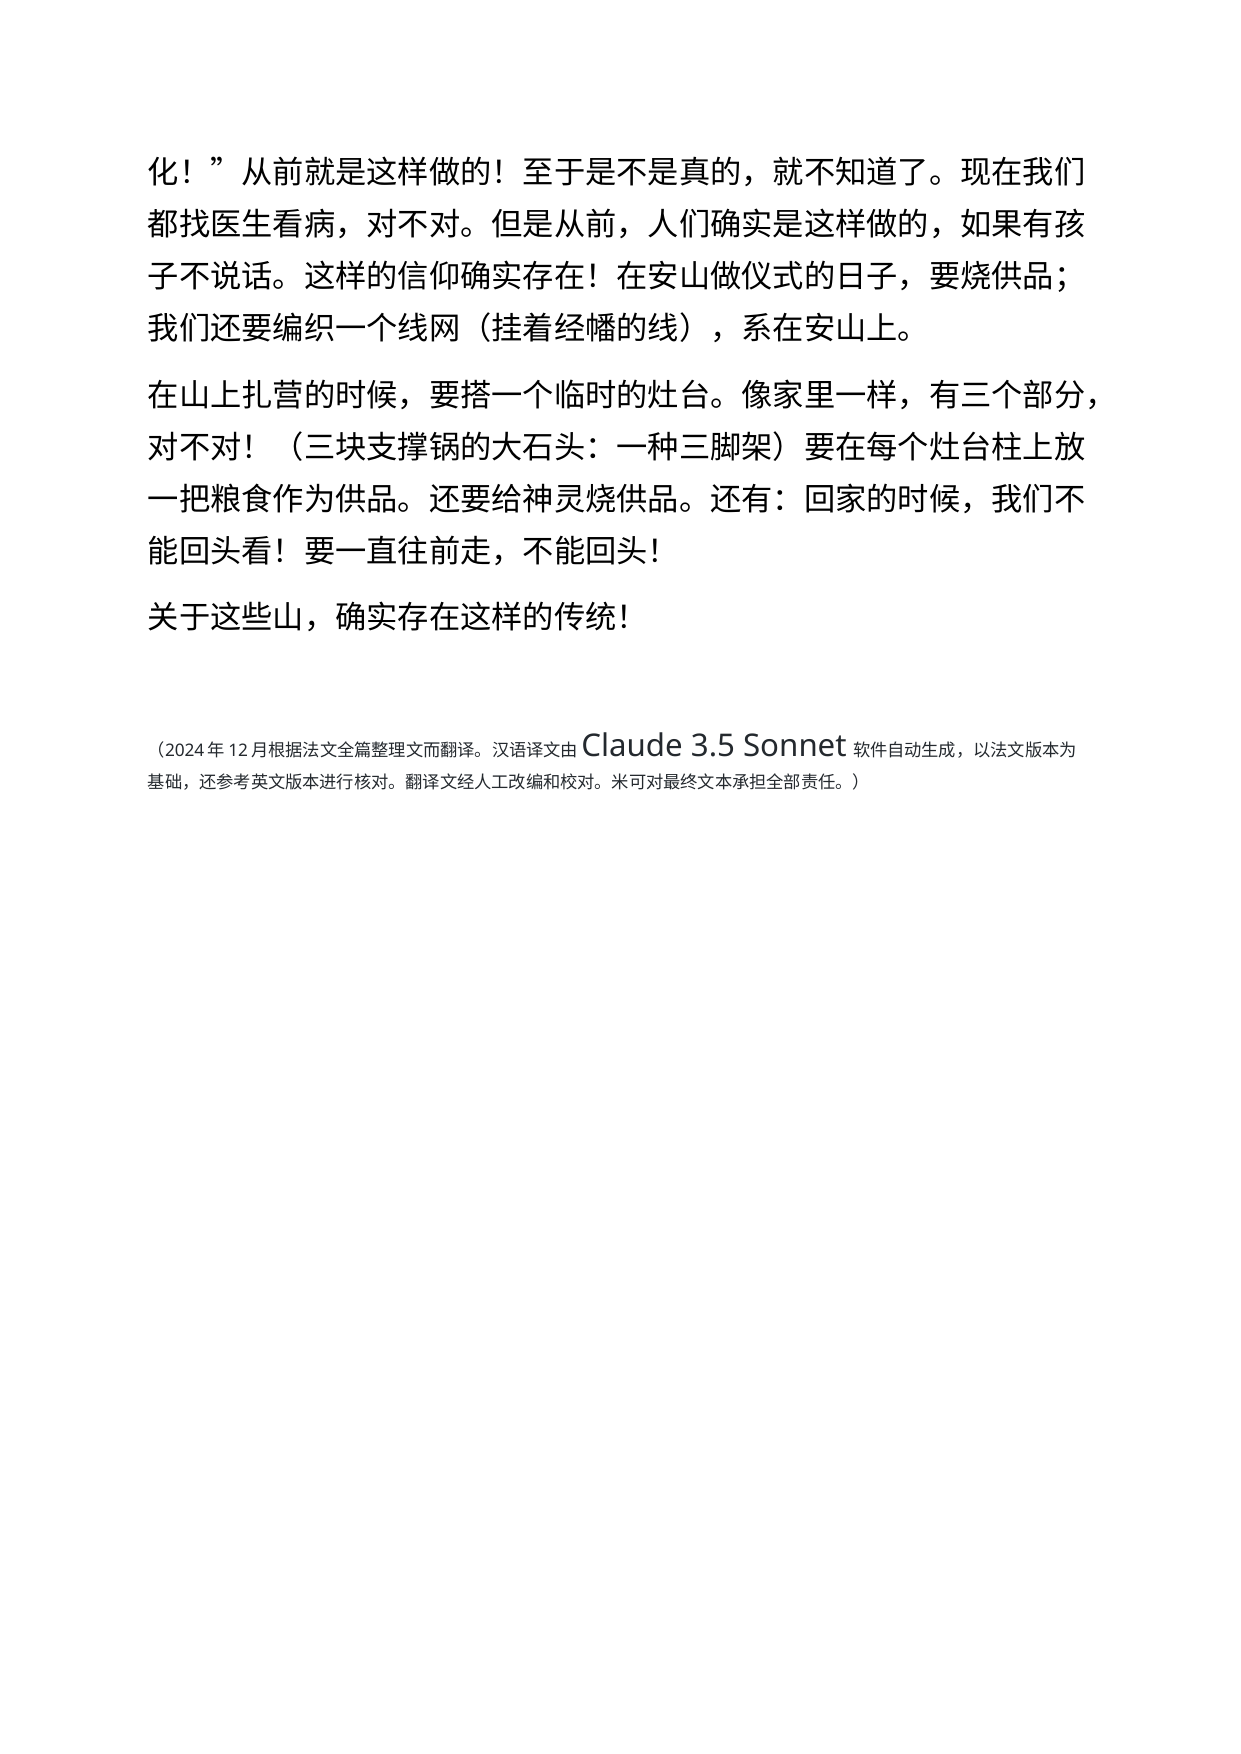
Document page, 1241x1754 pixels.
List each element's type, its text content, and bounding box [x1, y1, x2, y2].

text 在山上扎营的时候，要搭一个临时的灶台。像家里一样，有三个部分，对不对！（三块支撑锅的大石头：一种三脚架）要在每个灶台柱上放一把粮食作为供品。还要给神灵烧供品。还有：回家的时候，我们不能回头看！要一直往前走，不能回头！ [148, 370, 1093, 571]
text 化！”从前就是这样做的！至于是不是真的，就不知道了。现在我们都找医生看病，对不对。但是从前，人们确实是这样做的，如果有孩子不说话。这样的信仰确实存在！在安山做仪式的日子，要烧供品；我们还要编织一个线网（挂着经幡的线），系在安山上。 [148, 148, 1093, 349]
text 关于这些山，确实存在这样的传统！ [148, 593, 1093, 638]
text （2024年12月根据法文全篇整理文而翻译。汉语译文由Claude 3.5 Sonnet软件自动生成，以法文版本为基础，还参考英文版本进行核对。翻译文经人工改编和校对。米可对最终文本承担全部责任。） [148, 723, 1093, 794]
